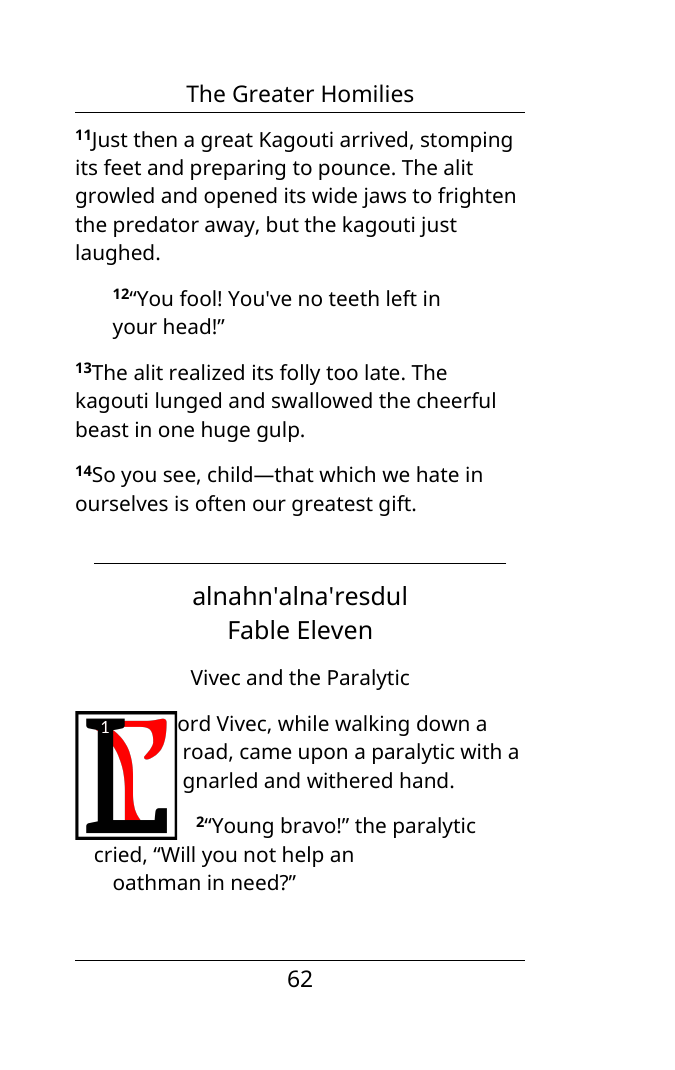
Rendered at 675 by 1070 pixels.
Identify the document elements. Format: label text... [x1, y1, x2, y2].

text alnahn'alna'resdul [75, 578, 525, 612]
text 14So you see, child—that which we hate in ourselves is often our greatest gift. [75, 460, 525, 517]
text Fable Eleven [75, 612, 525, 646]
text 2“Young bravo!” the paralytic cried, “Will you not help an [94, 811, 487, 868]
text 12“You fool! You've no teeth left in your head!” [112, 284, 487, 341]
text 11Just then a great Kagouti arrived, stomping its feet and preparing to pounce. The alit growled and opened its wide jaws to frighten the predator away, but the kagouti just laughed. [75, 125, 525, 267]
text road, came upon a paralytic with a [178, 737, 525, 766]
text oathman in need?” [112, 868, 487, 897]
text gnarled and withered hand. [178, 766, 525, 794]
text ord Vivec, while walking down a [75, 709, 525, 737]
text Vivec and the Paralytic [75, 663, 525, 692]
text 13The alit realized its folly too late. The kagouti lunged and swallowed the cheerful beast in one huge gulp. [75, 358, 525, 443]
picture [75, 711, 178, 840]
